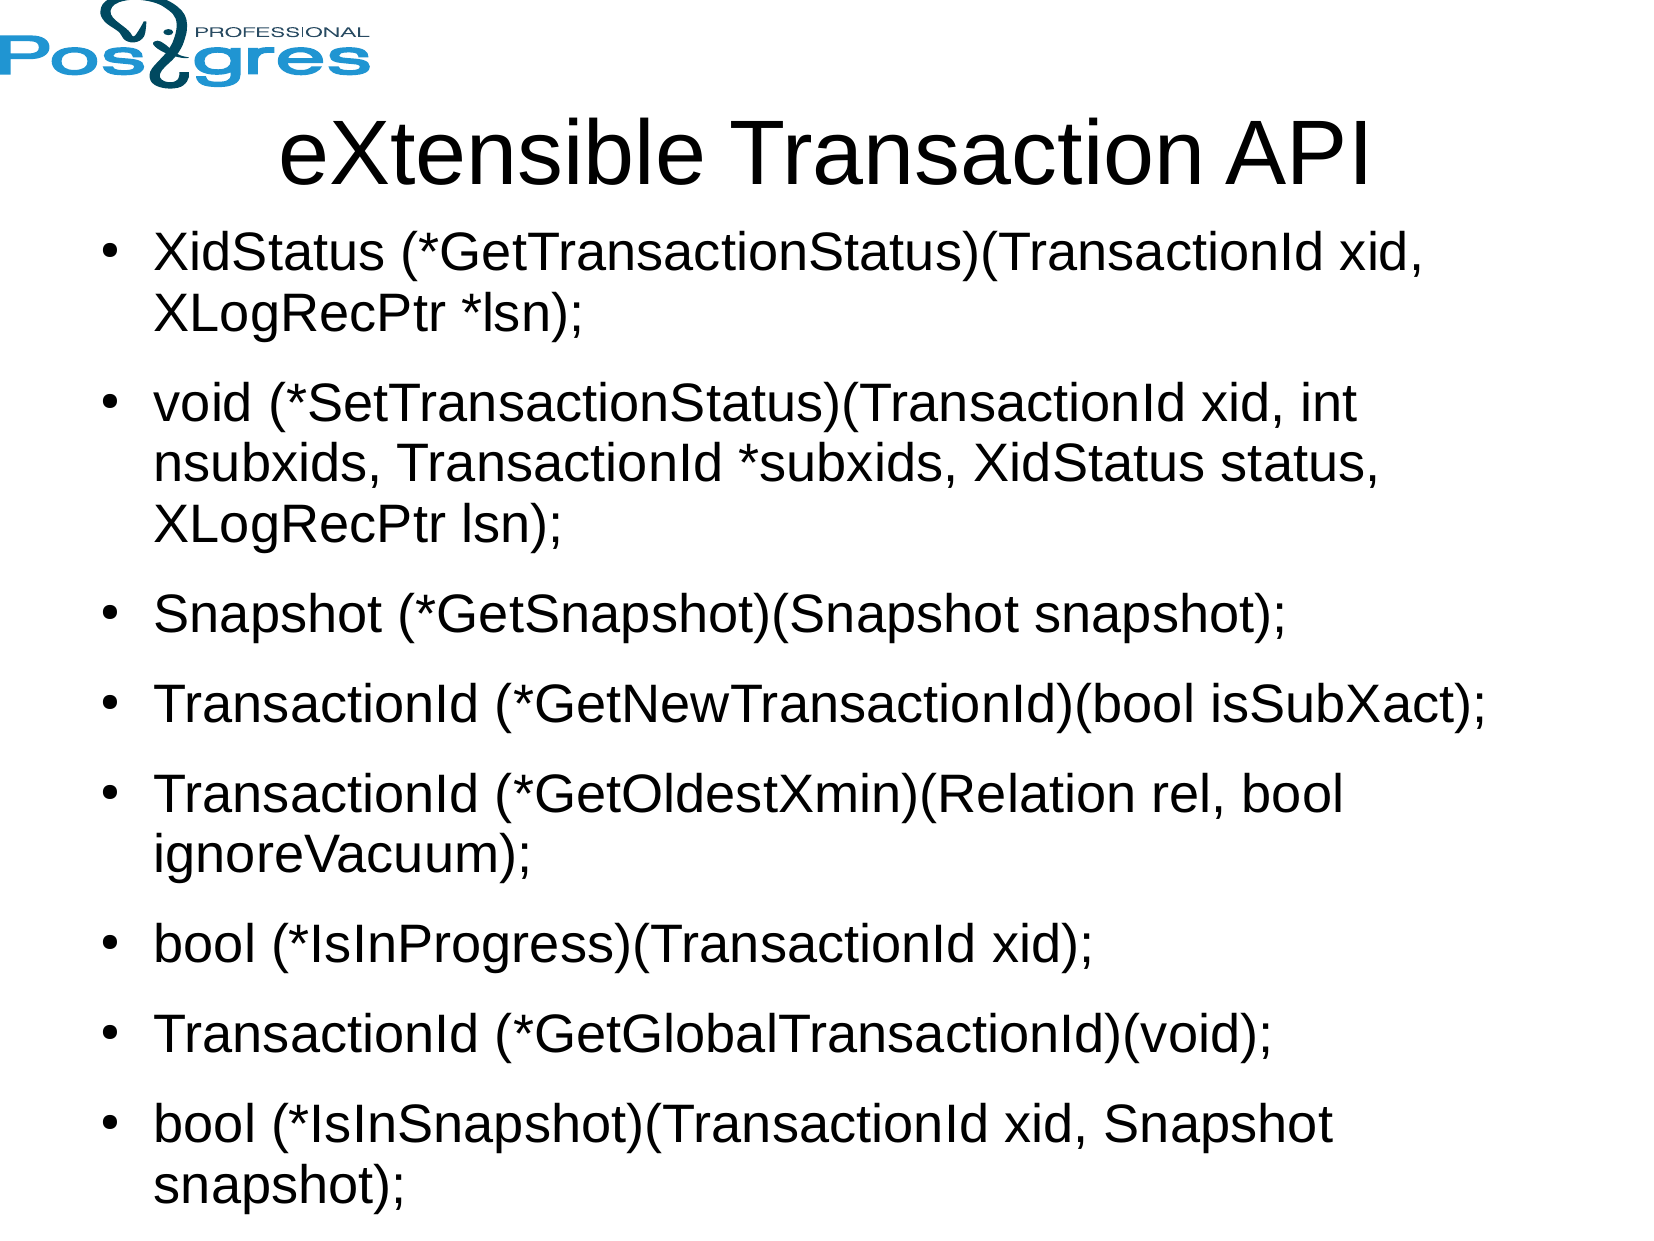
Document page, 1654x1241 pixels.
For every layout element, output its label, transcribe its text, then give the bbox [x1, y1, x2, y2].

title eXtensible Transaction API [82, 49, 1571, 131]
list XidStatus (*GetTransactionStatus)(TransactionId xid, XLogRecPtr *lsn); void (*SetTransactionStatus)(TransactionId xid, int nsubxids, TransactionId *subxids, XidStatus status, XLogRecPtr lsn); Snapshot (*GetSnapshot)(Snapshot snapshot); TransactionId (*GetNewTransactionId)(bool isSubXact); TransactionId (*GetOldestXmin)(Relation rel, bool ignoreVacuum); bool (*IsInProgress)(TransactionId xid); TransactionId (*GetGlobalTransactionId)(void); bool (*IsInSnapshot)(TransactionId xid, Snapshot snapshot); [82, 131, 1571, 1241]
